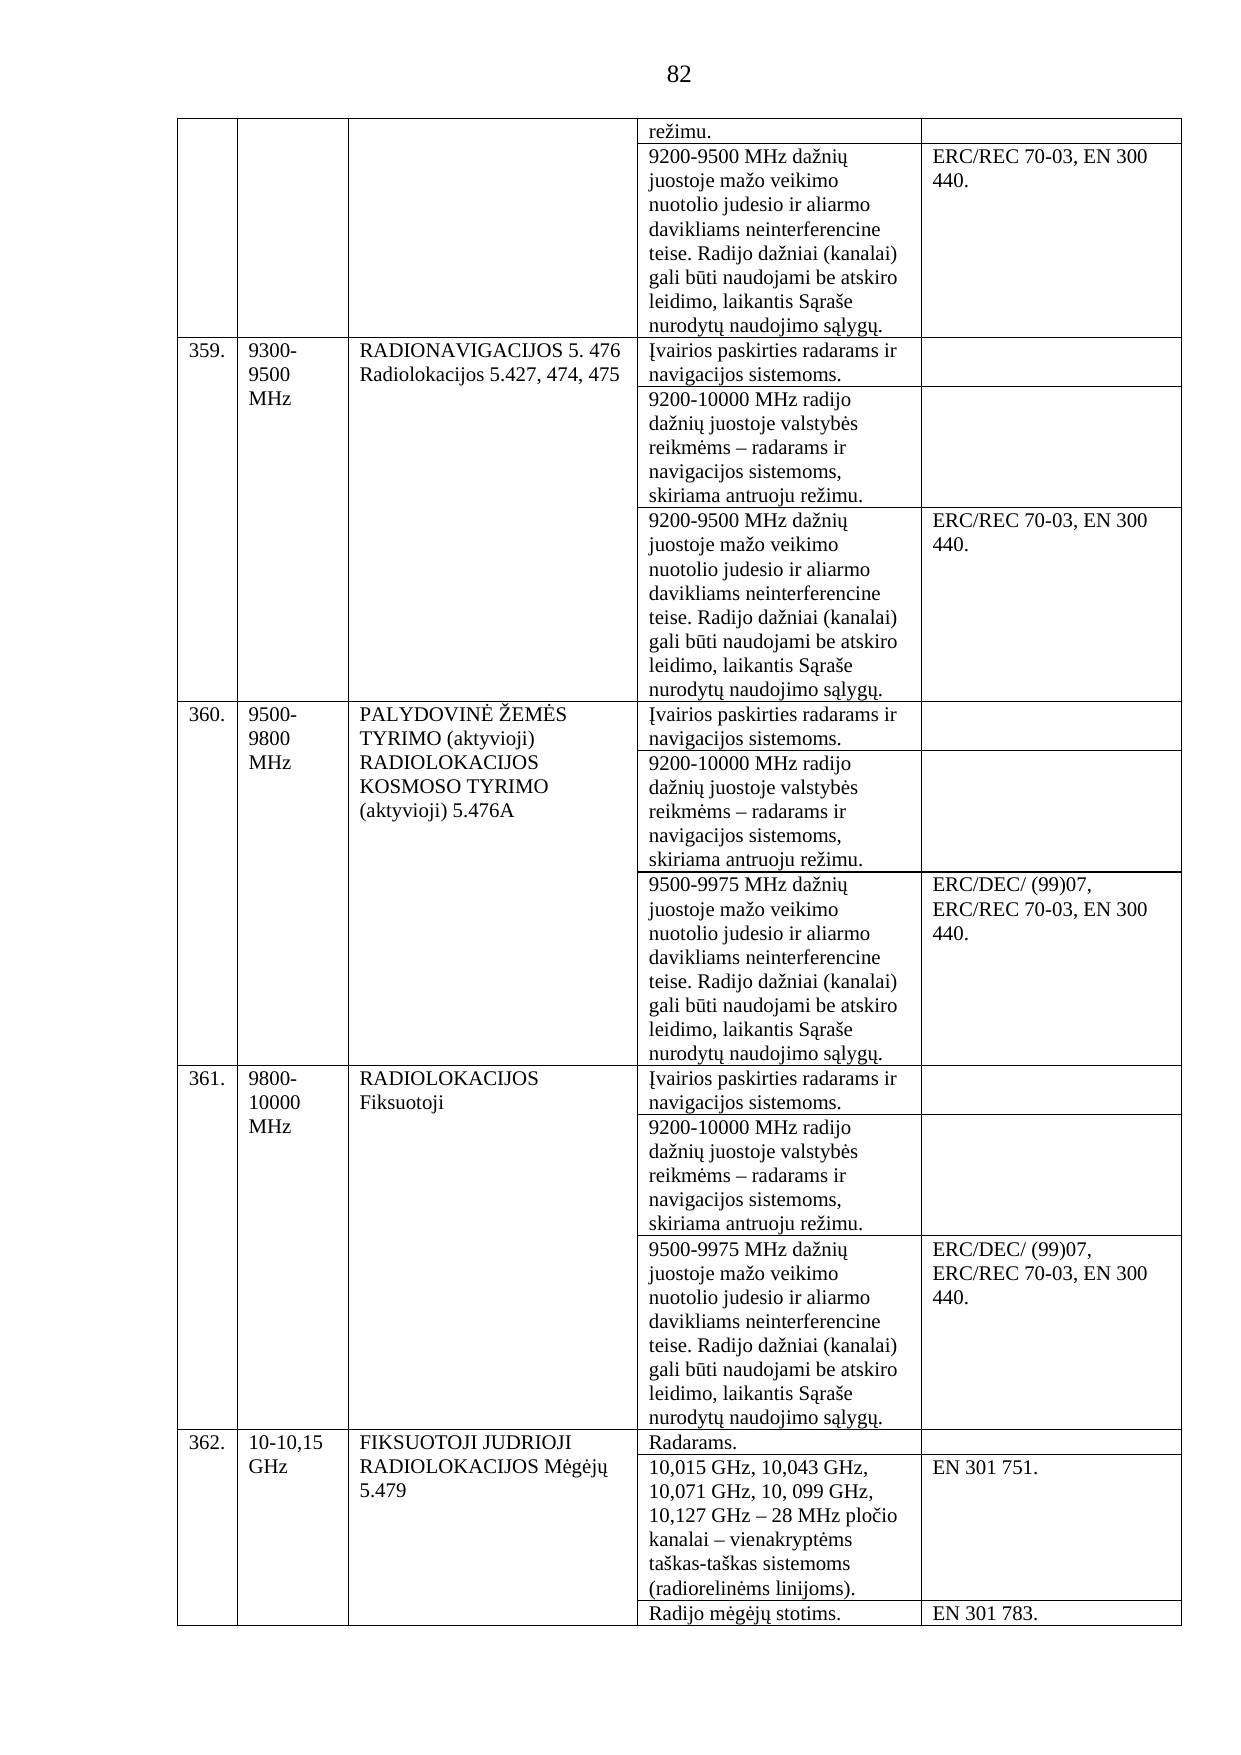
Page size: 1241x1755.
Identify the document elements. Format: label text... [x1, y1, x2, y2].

table_cell [922, 702, 1181, 750]
table_cell 9200-10000 MHz radijo dažnių juostoje valstybės reikmėms – radarams ir navigacijos sistemoms, skiriama antruoju režimu. [638, 387, 921, 507]
table_cell 360. [178, 702, 237, 1065]
table_cell 9200-9500 MHz dažnių juostoje mažo veikimo nuotolio judesio ir aliarmo davikliams neinterferencine teise. Radijo dažniai (kanalai) gali būti naudojami be atskiro leidimo, laikantis Sąraše nurodytų naudojimo sąlygų. [638, 508, 921, 701]
table_cell 9500-9975 MHz dažnių juostoje mažo veikimo nuotolio judesio ir aliarmo davikliams neinterferencine teise. Radijo dažniai (kanalai) gali būti naudojami be atskiro leidimo, laikantis Sąraše nurodytų naudojimo sąlygų. [638, 873, 921, 1065]
table_cell 9800- 10000 MHz [238, 1066, 348, 1429]
table_cell [922, 387, 1181, 507]
table_cell Įvairios paskirties radarams ir navigacijos sistemoms. [638, 702, 921, 750]
table_cell 9200-9500 MHz dažnių juostoje mažo veikimo nuotolio judesio ir aliarmo davikliams neinterferencine teise. Radijo dažniai (kanalai) gali būti naudojami be atskiro leidimo, laikantis Sąraše nurodytų naudojimo sąlygų. [638, 144, 921, 337]
table_cell Radijo mėgėjų stotims. [638, 1601, 921, 1624]
table_cell RADIONAVIGACIJOS 5. 476 Radiolokacijos 5.427, 474, 475 [349, 338, 637, 701]
table_cell [349, 119, 637, 337]
table_cell [178, 119, 237, 337]
table_cell [922, 1430, 1181, 1454]
table_cell [238, 119, 348, 337]
table_cell 361. [178, 1066, 237, 1429]
table_cell [922, 1066, 1181, 1114]
table_cell 359. [178, 338, 237, 701]
table_cell Įvairios paskirties radarams ir navigacijos sistemoms. [638, 338, 921, 386]
table_cell [922, 338, 1181, 386]
table_cell 9500-9800 MHz [238, 702, 348, 1065]
table_cell [922, 119, 1181, 143]
table_cell FIKSUOTOJI JUDRIOJI RADIOLOKACIJOS Mėgėjų 5.479 [349, 1430, 637, 1624]
table_cell [922, 751, 1181, 871]
table_cell 362. [178, 1430, 237, 1624]
table_cell 9300-9500 MHz [238, 338, 348, 701]
table_cell 9200-10000 MHz radijo dažnių juostoje valstybės reikmėms – radarams ir navigacijos sistemoms, skiriama antruoju režimu. [638, 1115, 921, 1235]
table_cell Įvairios paskirties radarams ir navigacijos sistemoms. [638, 1066, 921, 1114]
table_cell ERC/REC 70-03, EN 300 440. [922, 508, 1181, 701]
table_cell režimu. [638, 119, 921, 143]
table_cell 10,015 GHz, 10,043 GHz, 10,071 GHz, 10, 099 GHz, 10,127 GHz – 28 MHz pločio kanalai – vienakryptėms taškas-taškas sistemoms (radiorelinėms linijoms). [638, 1455, 921, 1599]
table_cell ERC/DEC/ (99)07, ERC/REC 70-03, EN 300 440. [922, 1236, 1181, 1429]
table_cell EN 301 751. [922, 1455, 1181, 1599]
table_cell 10-10,15 GHz [238, 1430, 348, 1624]
table_cell 9200-10000 MHz radijo dažnių juostoje valstybės reikmėms – radarams ir navigacijos sistemoms, skiriama antruoju režimu. [638, 751, 921, 871]
table_cell EN 301 783. [922, 1601, 1181, 1624]
table_cell [922, 1115, 1181, 1235]
table_cell ERC/DEC/ (99)07, ERC/REC 70-03, EN 300 440. [922, 873, 1181, 1065]
table_cell ERC/REC 70-03, EN 300 440. [922, 144, 1181, 337]
table_cell RADIOLOKACIJOS Fiksuotoji [349, 1066, 637, 1429]
table_cell Radarams. [638, 1430, 921, 1454]
table_cell 9500-9975 MHz dažnių juostoje mažo veikimo nuotolio judesio ir aliarmo davikliams neinterferencine teise. Radijo dažniai (kanalai) gali būti naudojami be atskiro leidimo, laikantis Sąraše nurodytų naudojimo sąlygų. [638, 1236, 921, 1429]
table_cell PALYDOVINĖ ŽEMĖS TYRIMO (aktyvioji) RADIOLOKACIJOS KOSMOSO TYRIMO (aktyvioji) 5.476A [349, 702, 637, 1065]
